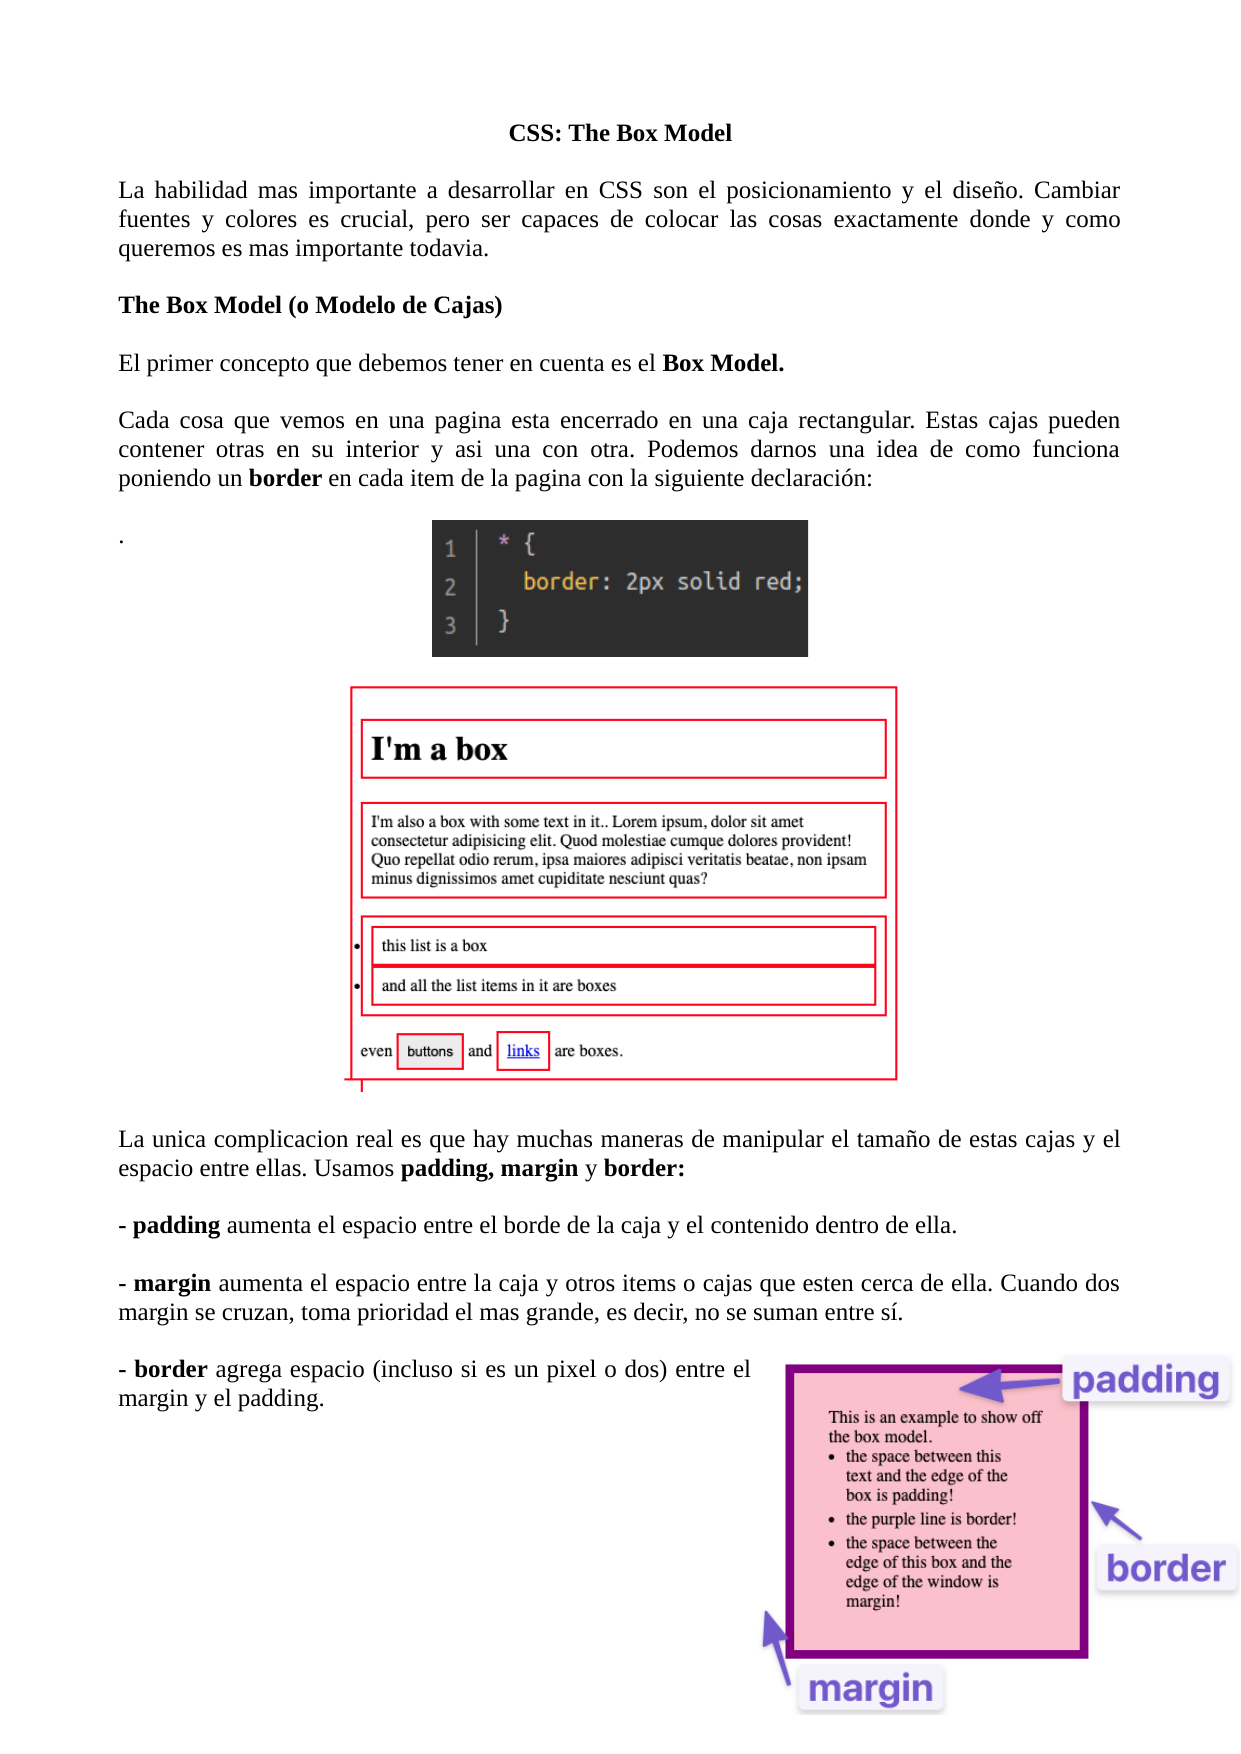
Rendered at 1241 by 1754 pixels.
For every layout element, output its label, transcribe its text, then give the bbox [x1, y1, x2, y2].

picture [752, 1345, 1240, 1715]
text [809, 521, 1122, 549]
text . [118, 521, 432, 549]
text La habilidad mas importante a desarrollar en CSS son el posicionamiento y el diseño. Cambiar fuentes y colores es crucial, pero ser capaces de colocar las cosas exactamente donde y como queremos es mas importante todavia. [118, 176, 1122, 262]
text - border agrega espacio (incluso si es un pixel o dos) entre el margin y el padding. [118, 1354, 752, 1412]
text The Box Model (o Modelo de Cajas) [118, 291, 1122, 319]
text CSS: The Box Model [118, 118, 1122, 147]
text El primer concepto que debemos tener en cuenta es el Box Model. [118, 348, 1122, 377]
text - margin aumenta el espacio entre la caja y otros items o cajas que esten cerca de ella. Cuando dos margin se cruzan, toma prioridad el mas grande, es decir, no se suman entre sí. [118, 1268, 1122, 1326]
text Cada cosa que vemos en una pagina esta encerrado en una caja rectangular. Estas cajas pueden contener otras en su interior y asi una con otra. Podemos darnos una idea de como funciona poniendo un border en cada item de la pagina con la siguiente declaración: [118, 406, 1122, 492]
picture [432, 520, 809, 657]
text - padding aumenta el espacio entre el borde de la caja y el contenido dentro de ella. [118, 1211, 1122, 1239]
text La unica complicacion real es que hay muchas maneras de manipular el tamaño de estas cajas y el espacio entre ellas. Usamos padding, margin y border: [118, 1124, 1122, 1182]
picture [344, 680, 910, 1092]
